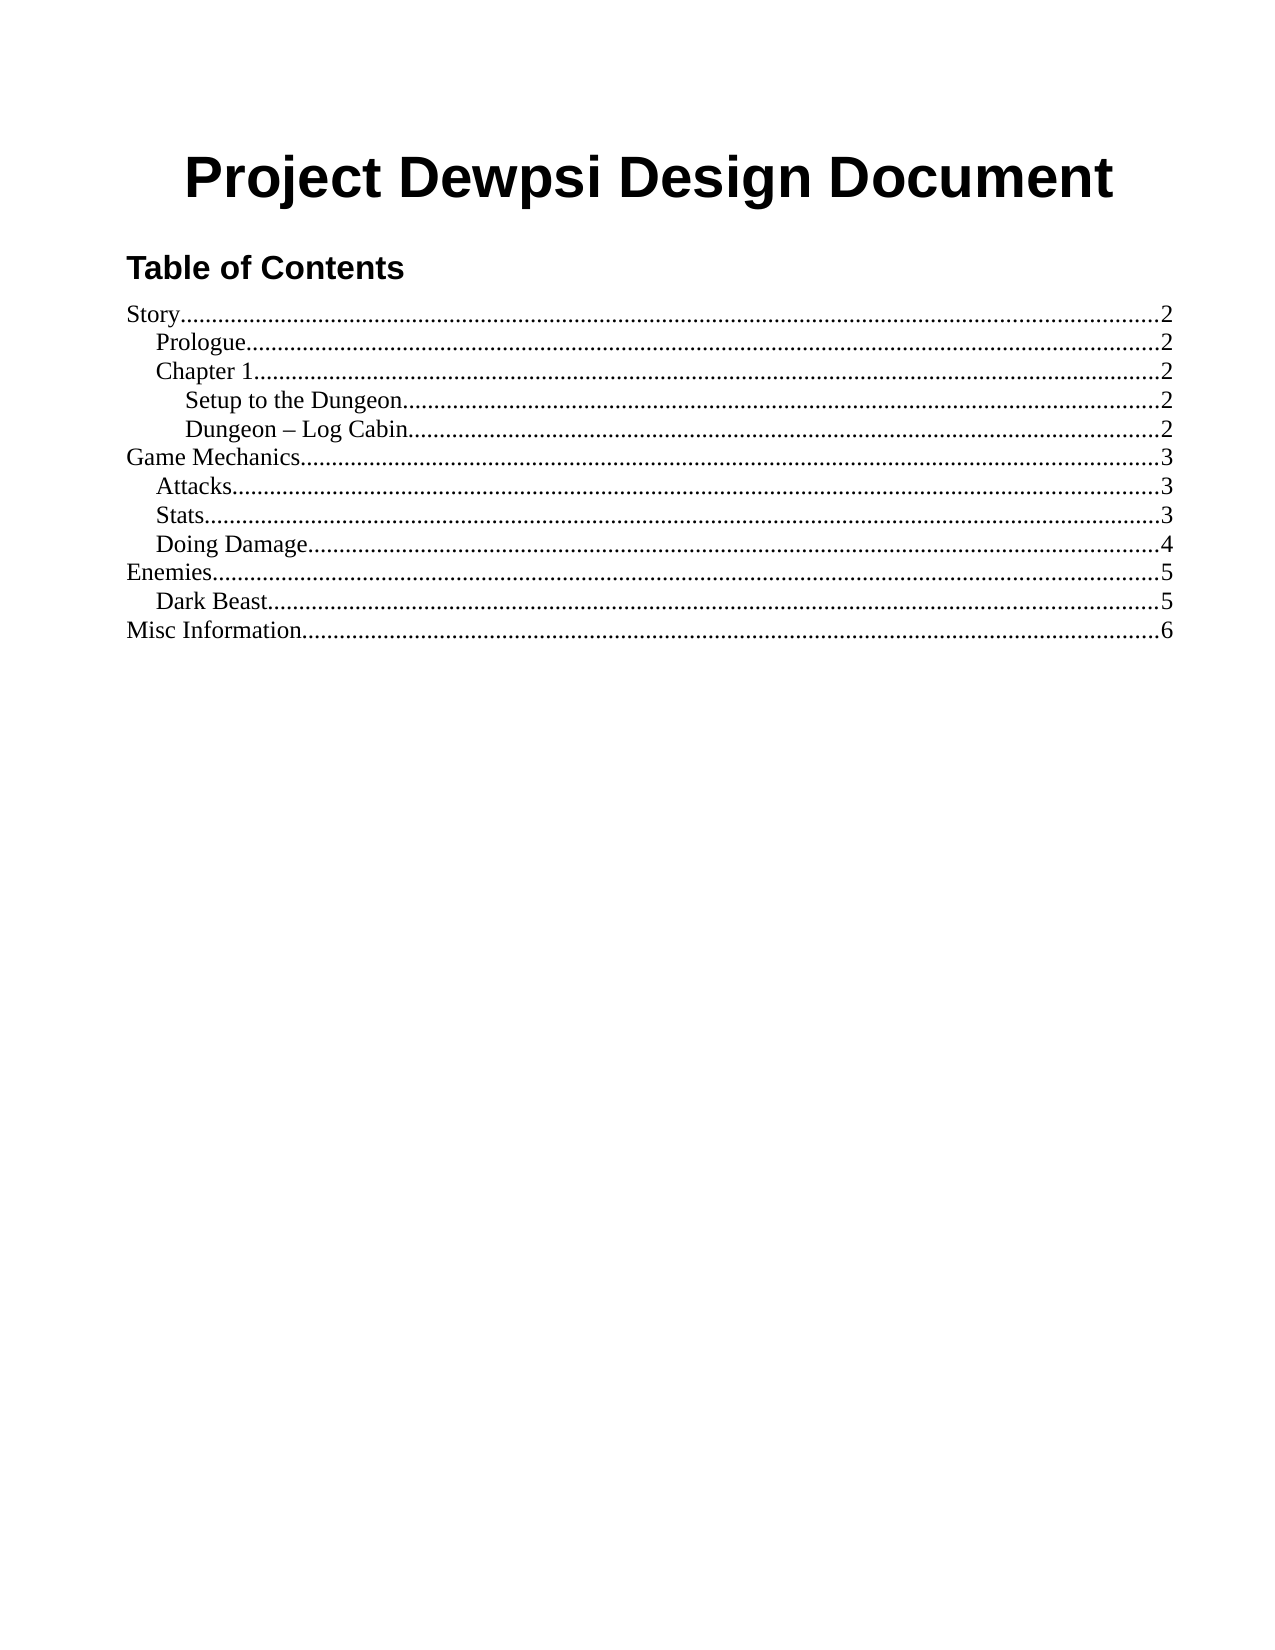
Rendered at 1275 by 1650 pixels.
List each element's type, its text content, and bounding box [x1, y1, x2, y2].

text Story 2 [126, 299, 1173, 327]
subtitle Table of Contents [126, 248, 1173, 286]
text Doing Damage 4 [156, 529, 1173, 557]
text Dark Beast 5 [156, 586, 1173, 615]
text Setup to the Dungeon 2 [185, 385, 1173, 414]
text Chapter 1 2 [156, 356, 1173, 385]
text Prologue 2 [156, 327, 1173, 356]
title Project Dewpsi Design Document [126, 143, 1173, 210]
text Dungeon – Log Cabin 2 [185, 414, 1173, 442]
text Stats 3 [156, 500, 1173, 529]
text Attacks 3 [156, 471, 1173, 500]
text Game Mechanics 3 [126, 442, 1173, 471]
text Misc Information 6 [126, 615, 1173, 644]
text Enemies 5 [126, 557, 1173, 586]
